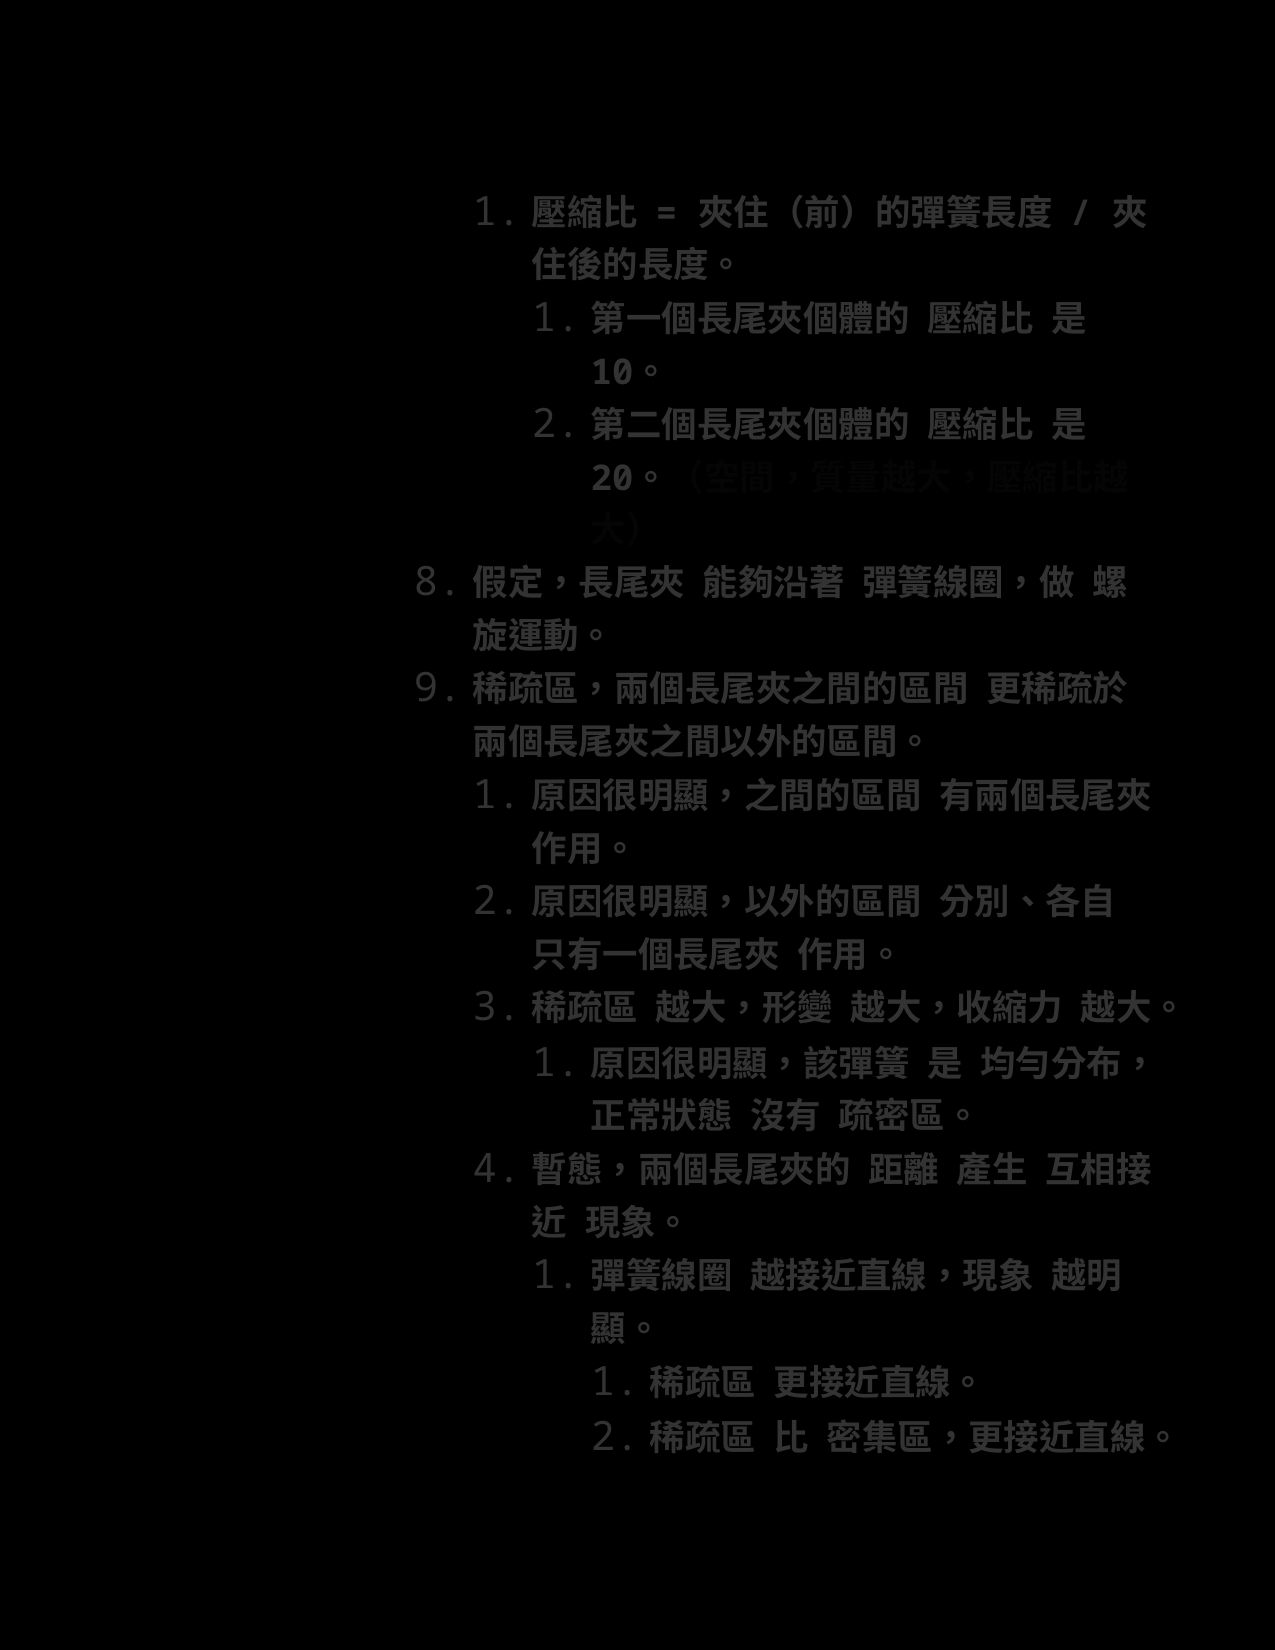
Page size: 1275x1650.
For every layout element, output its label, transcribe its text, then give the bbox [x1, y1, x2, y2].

list 壓縮比 = 夾住（前）的彈簧長度 / 夾住後的長度。 [472, 182, 1157, 288]
list 暫態，兩個長尾夾的 距離 產生 互相接近 現象。 [472, 1139, 1157, 1245]
list 稀疏區 越大，形變 越大，收縮力 越大。 [472, 978, 1157, 1033]
list 原因很明顯，該彈簧 是 均勻分布，正常狀態 沒有 疏密區。 [532, 1033, 1157, 1139]
list 原因很明顯，之間的區間 有兩個長尾夾 作用。 [472, 765, 1157, 871]
list 稀疏區 更接近直線。 [591, 1352, 1157, 1407]
list 第二個長尾夾個體的 壓縮比 是 20。（空間，質量越大，壓縮比越大） [532, 394, 1157, 552]
list 彈簧線圈 越接近直線，現象 越明顯。 [532, 1245, 1157, 1352]
list 稀疏區 比 密集區，更接近直線。 [591, 1407, 1157, 1462]
list 稀疏區，兩個長尾夾之間的區間 更稀疏於 兩個長尾夾之間以外的區間。 [413, 658, 1157, 765]
list 原因很明顯，以外的區間 分別、各自 只有一個長尾夾 作用。 [472, 871, 1157, 978]
list 第一個長尾夾個體的 壓縮比 是 10。 [532, 288, 1157, 394]
list 假定，長尾夾 能夠沿著 彈簧線圈，做 螺旋運動。 [413, 552, 1157, 658]
